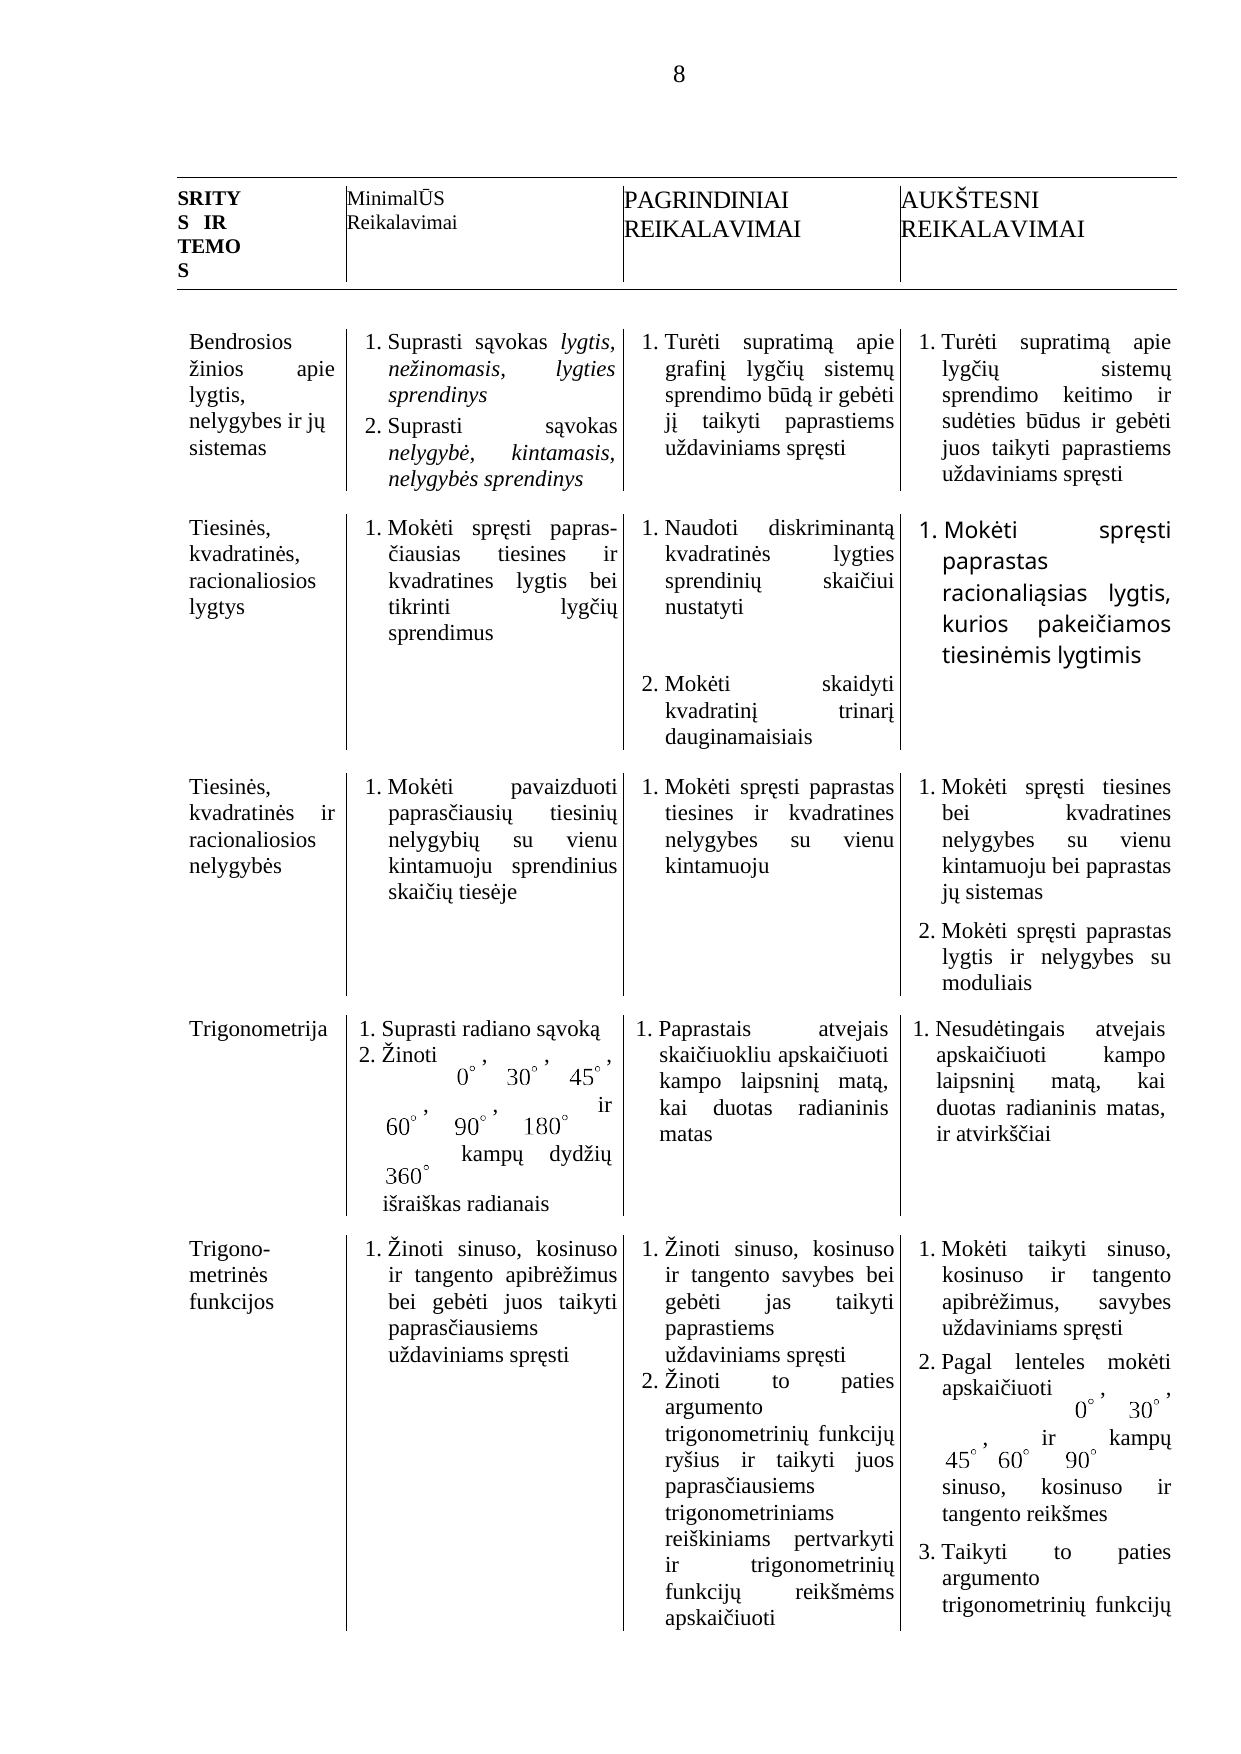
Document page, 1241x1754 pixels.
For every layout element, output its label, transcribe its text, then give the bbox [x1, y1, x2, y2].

table_cell [1177, 491, 1182, 514]
table_cell sritys ir temos [177, 186, 346, 282]
table_cell 1. Žinoti sinuso, kosinuso ir tangento savybes bei gebėti jas taikyti paprastiems uždaviniams spręsti 2. Žinoti to paties argumento trigonometrinių funkcijų ryšius ir taikyti juos paprasčiausiems trigonometriniams reiškiniams pertvarkyti ir trigonometrinių funkcijų reikšmėms apskaičiuoti [624, 1235, 900, 1631]
table_cell Tiesinės, kvadratinės, racionaliosios lygtys [177, 514, 346, 670]
table_cell [624, 750, 900, 773]
table_cell [347, 491, 623, 514]
table_cell 1. Nesudėtingais atvejais apskaičiuoti kampo laipsninį matą, kai duotas radianinis matas, ir atvirkščiai [901, 1015, 1177, 1216]
table_cell 1. Mokėti spręsti paprastas racionaliąsias lygtis, kurios pakeičiamos tiesinėmis lygtimis [901, 514, 1177, 670]
table_header [624, 178, 900, 186]
table_cell [624, 491, 900, 514]
table_cell [347, 302, 623, 328]
table_cell 1. Turėti supratimą apie lygčių sistemų sprendimo keitimo ir sudėties būdus ir gebėti juos taikyti paprastiems uždaviniams spręsti [901, 329, 1177, 491]
table_cell [177, 1216, 347, 1235]
table_cell [900, 302, 1177, 328]
table_cell [1177, 302, 1182, 328]
table_cell [1177, 1015, 1182, 1216]
table_cell [900, 996, 1177, 1015]
table_header [1177, 177, 1182, 186]
table_cell [624, 996, 900, 1015]
table_cell [900, 1216, 1177, 1235]
table_cell [347, 670, 623, 750]
table_cell [1177, 750, 1182, 773]
table_cell MinimalŪS Reikalavimai [347, 186, 623, 282]
table_cell [900, 750, 1177, 773]
table_cell [901, 670, 1177, 750]
table_cell [1177, 1216, 1182, 1235]
table_cell 1. Žinoti sinuso, kosinuso ir tangento apibrėžimus bei gebėti juos taikyti paprasčiausiems uždaviniams spręsti [347, 1235, 623, 1631]
table_cell [177, 922, 346, 996]
table_cell [1177, 514, 1182, 670]
table_cell [177, 491, 347, 514]
table_cell [177, 670, 346, 750]
table_cell pagrindiniAI reikalavimai [624, 186, 900, 282]
table_cell [1177, 186, 1182, 282]
table_cell Bendrosios žinios apie lygtis, nelygybes ir jų sistemas [177, 329, 346, 491]
table_cell [1177, 329, 1182, 491]
table_cell [347, 750, 623, 773]
table_cell [1177, 670, 1182, 750]
table_cell [177, 750, 347, 773]
table_cell [624, 922, 900, 996]
table_cell Tiesinės, kvadratinės ir racionaliosios nelygybės [177, 773, 346, 922]
table_cell [900, 282, 1177, 289]
table_cell 1. Mokėti pavaizduoti paprasčiausių tiesinių nelygybių su vienu kintamuoju sprendinius skaičių tiesėje [347, 773, 623, 922]
table_cell 1. Mokėti spręsti papras-čiausias tiesines ir kvadratines lygtis bei tikrinti lygčių sprendimus [347, 514, 623, 670]
table_cell 2. Mokėti skaidyti kvadratinį trinarį dauginamaisiais [624, 670, 900, 750]
table_cell [177, 302, 347, 328]
table_cell [177, 290, 1177, 302]
table_cell [347, 1216, 623, 1235]
table_cell 1. Paprastais atvejais skaičiuokliu apskaičiuoti kampo laipsninį matą, kai duotas radianinis matas [624, 1015, 900, 1216]
table_cell 1. Suprasti sąvokas lygtis, nežinomasis, lygties sprendinys 2. Suprasti sąvokas nelygybė, kintamasis, nelygybės sprendinys [347, 329, 623, 491]
table_cell 1. Naudoti diskriminantą kvadratinės lygties sprendinių skaičiui nustatyti [624, 514, 900, 670]
table_cell [177, 996, 347, 1015]
table_cell [177, 282, 347, 289]
table_cell [347, 922, 623, 996]
table_cell [1177, 289, 1182, 302]
table_cell [1177, 922, 1182, 996]
table_cell [347, 996, 623, 1015]
table_cell Aukštesni reikalavimai [901, 186, 1177, 282]
table_header [177, 178, 347, 186]
table_cell [347, 282, 623, 289]
table_cell [624, 282, 900, 289]
table_cell [900, 491, 1177, 514]
table_cell [624, 1216, 900, 1235]
table_cell 1. Mokėti taikyti sinuso, kosinuso ir tangento apibrėžimus, savybes uždaviniams spręsti 2. Pagal lenteles mokėti apskaičiuoti , , , ir kampų sinuso, kosinuso ir tangento reikšmes 3. Taikyti to paties argumento trigonometrinių funkcijų [901, 1235, 1177, 1631]
table_cell [1177, 773, 1182, 922]
table_cell [1177, 996, 1182, 1015]
table_header [900, 178, 1177, 186]
table_cell [1177, 1235, 1182, 1631]
table_cell 1. Mokėti spręsti tiesines bei kvadratines nelygybes su vienu kintamuoju bei paprastas jų sistemas 2. Mokėti spręsti paprastas lygtis ir nelygybes su moduliais [901, 773, 1177, 996]
table_cell [624, 302, 900, 328]
table_cell Trigonometrija [177, 1015, 346, 1216]
table_cell 1. Mokėti spręsti paprastas tiesines ir kvadratines nelygybes su vienu kintamuoju [624, 773, 900, 922]
table_cell 1. Turėti supratimą apie grafinį lygčių sistemų sprendimo būdą ir gebėti jį taikyti paprastiems uždaviniams spręsti [624, 329, 900, 491]
table_header [347, 178, 623, 186]
table_cell Trigono-metrinės funkcijos [177, 1235, 346, 1631]
table_cell 1. Suprasti radiano sąvoką 2. Žinoti , , , , , ir kampų dydžių išraiškas radianais [347, 1015, 623, 1216]
